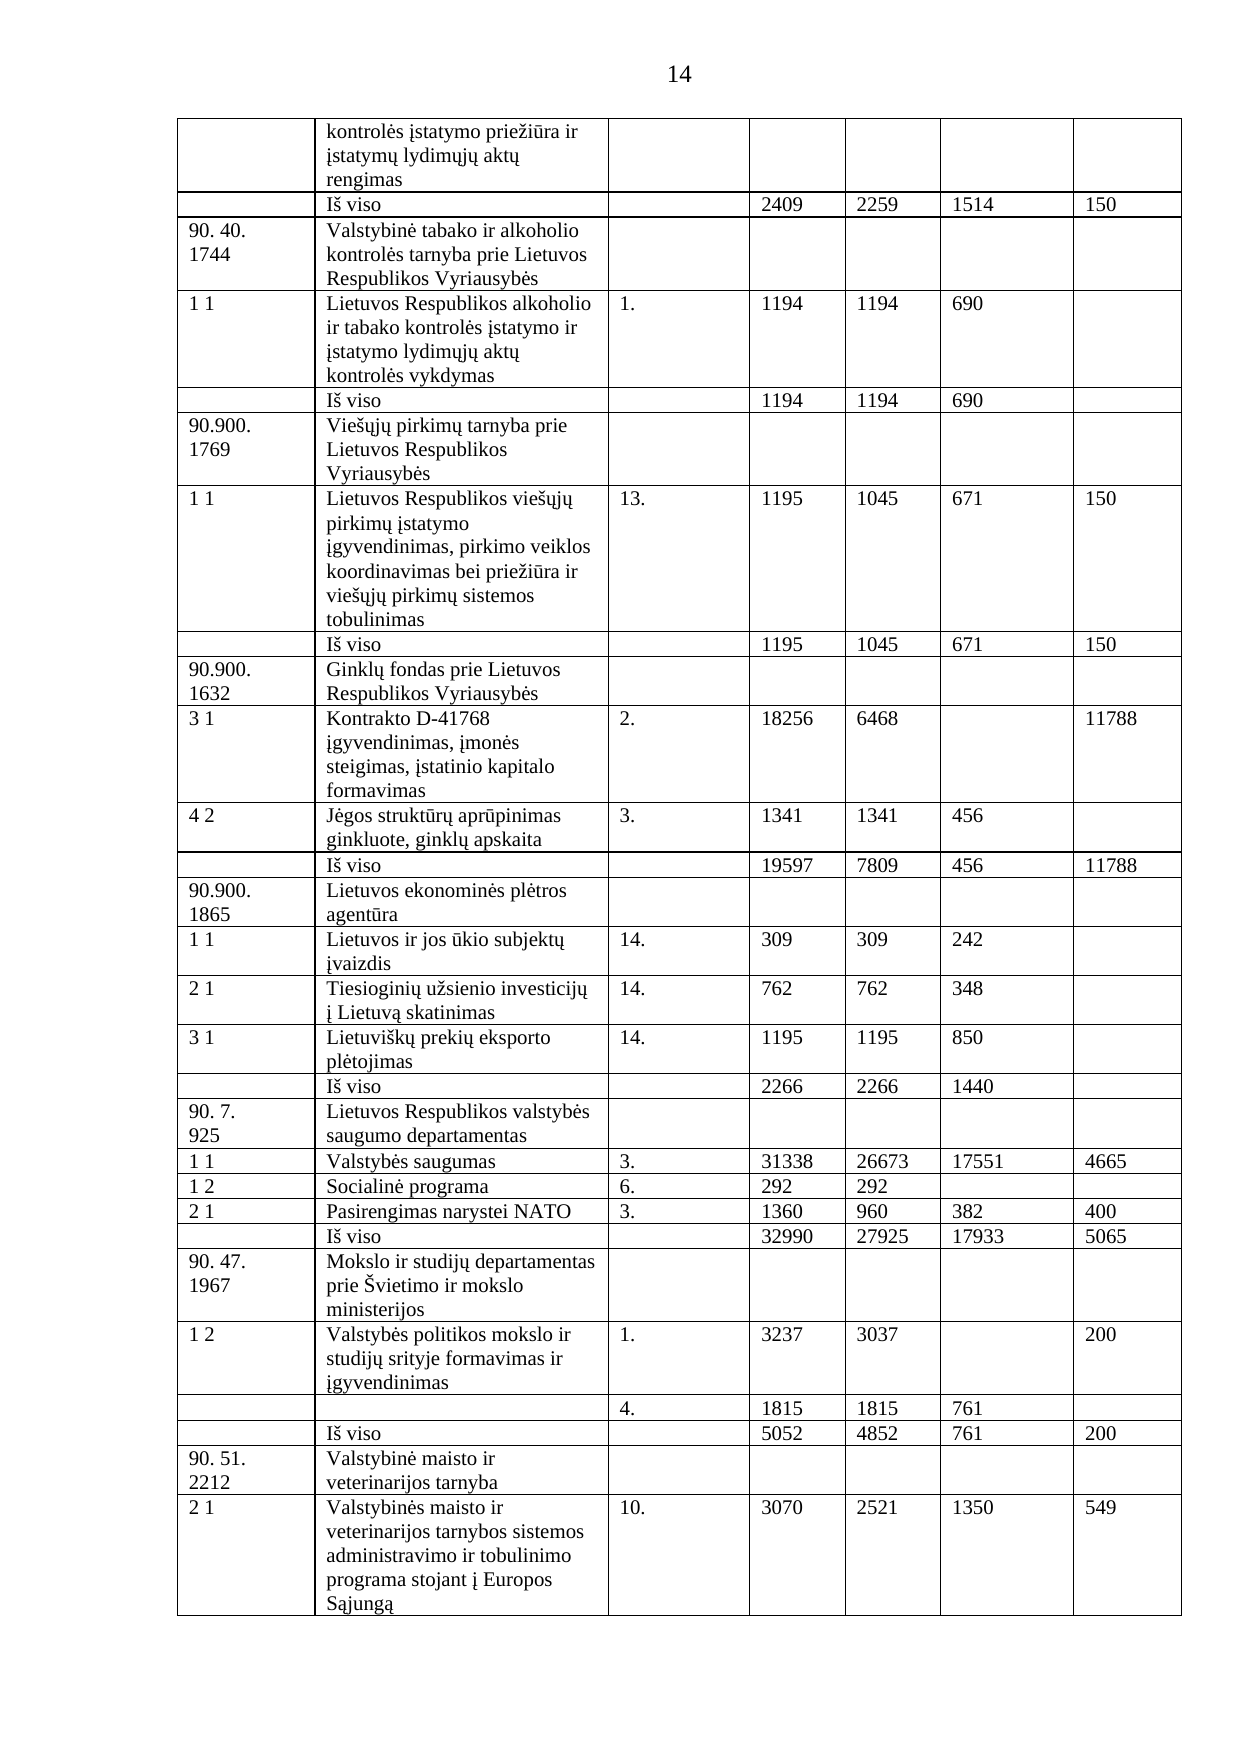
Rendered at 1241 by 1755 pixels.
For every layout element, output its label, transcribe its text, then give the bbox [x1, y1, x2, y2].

table_cell [1074, 413, 1181, 485]
table_cell Jėgos struktūrų aprūpinimas ginkluote, ginklų apskaita [316, 803, 608, 851]
table_cell Valstybinė tabako ir alkoholio kontrolės tarnyba prie Lietuvos Respublikos Vyriausybės [316, 218, 608, 290]
table_cell 690 [941, 388, 1073, 412]
table_cell 761 [941, 1421, 1073, 1444]
table_cell [846, 1099, 940, 1147]
table_cell [609, 632, 749, 656]
table_cell 348 [941, 976, 1073, 1024]
table_cell 150 [1074, 632, 1181, 656]
table_cell [1074, 1025, 1181, 1073]
table_cell 90. 47. 1967 [178, 1249, 314, 1321]
table_cell 671 [941, 632, 1073, 656]
table_cell [178, 119, 314, 191]
table_cell kontrolės įstatymo priežiūra ir įstatymų lydimųjų aktų rengimas [316, 119, 608, 191]
table_cell 13. [609, 486, 749, 631]
table_cell [750, 1099, 845, 1147]
table_cell [609, 1099, 749, 1147]
table_cell [178, 388, 314, 412]
table_cell 90. 51. 2212 [178, 1446, 314, 1494]
table_cell 761 [941, 1395, 1073, 1419]
table_cell [1074, 1249, 1181, 1321]
table_cell [941, 1099, 1073, 1147]
table_cell [1074, 927, 1181, 975]
table_cell [609, 1421, 749, 1444]
table_cell 1194 [846, 291, 940, 387]
table_cell [941, 657, 1073, 705]
table_cell Ginklų fondas prie Lietuvos Respublikos Vyriausybės [316, 657, 608, 705]
table_cell 19597 [750, 853, 845, 877]
table_cell [609, 1074, 749, 1098]
table_cell [941, 1446, 1073, 1494]
table_cell 1194 [750, 291, 845, 387]
table_cell 1360 [750, 1199, 845, 1223]
table_cell [609, 218, 749, 290]
table_cell [846, 119, 940, 191]
table_cell 1 1 [178, 291, 314, 387]
table_cell 17551 [941, 1149, 1073, 1173]
table_cell 1341 [846, 803, 940, 851]
table_cell [750, 1446, 845, 1494]
table_cell [178, 853, 314, 877]
table_cell 90. 40. 1744 [178, 218, 314, 290]
table_cell 2 1 [178, 976, 314, 1024]
table_cell [178, 1395, 314, 1419]
table_cell [609, 193, 749, 216]
table_cell Iš viso [316, 853, 608, 877]
table_cell [941, 1322, 1073, 1394]
table_cell [941, 119, 1073, 191]
table_cell 456 [941, 803, 1073, 851]
table_cell 4. [609, 1395, 749, 1419]
table_cell 11788 [1074, 706, 1181, 802]
table_cell [1074, 218, 1181, 290]
table_cell 26673 [846, 1149, 940, 1173]
table_cell Valstybinė maisto ir veterinarijos tarnyba [316, 1446, 608, 1494]
table_cell 456 [941, 853, 1073, 877]
table_cell [178, 632, 314, 656]
table_cell 90.900. 1769 [178, 413, 314, 485]
table_cell [178, 1224, 314, 1248]
table_cell [609, 1446, 749, 1494]
table_cell 90.900. 1865 [178, 878, 314, 926]
table_cell 3070 [750, 1495, 845, 1615]
table_cell [941, 878, 1073, 926]
table_cell 690 [941, 291, 1073, 387]
table_cell 11788 [1074, 853, 1181, 877]
table_cell 2 1 [178, 1495, 314, 1615]
table_cell 3 1 [178, 1025, 314, 1073]
table_cell Valstybės politikos mokslo ir studijų srityje formavimas ir įgyvendinimas [316, 1322, 608, 1394]
table_cell [941, 413, 1073, 485]
table_cell 1195 [750, 632, 845, 656]
table_cell [846, 218, 940, 290]
table_cell [941, 218, 1073, 290]
table_cell [846, 878, 940, 926]
table_cell 200 [1074, 1421, 1181, 1444]
table_cell Valstybinės maisto ir veterinarijos tarnybos sistemos administravimo ir tobulinimo programa stojant į Europos Sąjungą [316, 1495, 608, 1615]
table_cell 4852 [846, 1421, 940, 1444]
table_cell Tiesioginių užsienio investicijų į Lietuvą skatinimas [316, 976, 608, 1024]
table_cell [941, 1174, 1073, 1198]
table_cell 2 1 [178, 1199, 314, 1223]
table_cell 382 [941, 1199, 1073, 1223]
table_cell 17933 [941, 1224, 1073, 1248]
table_cell 1045 [846, 632, 940, 656]
table_cell [1074, 119, 1181, 191]
table_cell Lietuvos Respublikos viešųjų pirkimų įstatymo įgyvendinimas, pirkimo veiklos koordinavimas bei priežiūra ir viešųjų pirkimų sistemos tobulinimas [316, 486, 608, 631]
table_cell 1815 [846, 1395, 940, 1419]
table_cell 1440 [941, 1074, 1073, 1098]
table_cell [609, 1224, 749, 1248]
table_cell 1 1 [178, 486, 314, 631]
table_cell Iš viso [316, 193, 608, 216]
table_cell 1 1 [178, 1149, 314, 1173]
table_cell Pasirengimas narystei NATO [316, 1199, 608, 1223]
table_cell [609, 878, 749, 926]
table_cell 6. [609, 1174, 749, 1198]
table_cell 2266 [846, 1074, 940, 1098]
table_cell Iš viso [316, 632, 608, 656]
table_cell [178, 193, 314, 216]
table_cell 150 [1074, 193, 1181, 216]
table_cell 850 [941, 1025, 1073, 1073]
table_cell 1194 [846, 388, 940, 412]
table_cell 3237 [750, 1322, 845, 1394]
table_cell [609, 388, 749, 412]
table_cell 1194 [750, 388, 845, 412]
table_cell 32990 [750, 1224, 845, 1248]
table_cell [609, 413, 749, 485]
table_cell 3. [609, 803, 749, 851]
table_cell 400 [1074, 1199, 1181, 1223]
table_cell 2409 [750, 193, 845, 216]
table_cell 762 [846, 976, 940, 1024]
table_cell [1074, 803, 1181, 851]
table_cell [1074, 976, 1181, 1024]
table_cell [750, 878, 845, 926]
table_cell [750, 1249, 845, 1321]
table_cell 3. [609, 1149, 749, 1173]
table_cell [609, 119, 749, 191]
table_cell Iš viso [316, 1421, 608, 1444]
table_cell [1074, 291, 1181, 387]
table_cell 5065 [1074, 1224, 1181, 1248]
table_cell [846, 1249, 940, 1321]
table_cell 242 [941, 927, 1073, 975]
table_cell 200 [1074, 1322, 1181, 1394]
table_cell 1815 [750, 1395, 845, 1419]
table_cell Lietuvos Respublikos alkoholio ir tabako kontrolės įstatymo ir įstatymo lydimųjų aktų kontrolės vykdymas [316, 291, 608, 387]
table_cell Lietuviškų prekių eksporto plėtojimas [316, 1025, 608, 1073]
table_cell [1074, 1099, 1181, 1147]
table_cell 1 1 [178, 927, 314, 975]
table_cell 90. 7. 925 [178, 1099, 314, 1147]
table_cell 2. [609, 706, 749, 802]
table_cell [750, 657, 845, 705]
table_cell [609, 657, 749, 705]
table_cell [941, 1249, 1073, 1321]
table_cell 2259 [846, 193, 940, 216]
table_cell 1. [609, 1322, 749, 1394]
table_cell 1514 [941, 193, 1073, 216]
table_cell 90.900. 1632 [178, 657, 314, 705]
table_cell [609, 853, 749, 877]
table_cell [846, 413, 940, 485]
table_cell 292 [846, 1174, 940, 1198]
table_cell 14. [609, 927, 749, 975]
table_cell 4 2 [178, 803, 314, 851]
table_cell 2521 [846, 1495, 940, 1615]
table_cell 1 2 [178, 1174, 314, 1198]
table_cell 549 [1074, 1495, 1181, 1615]
table_cell 960 [846, 1199, 940, 1223]
table_cell 1. [609, 291, 749, 387]
table_cell [178, 1421, 314, 1444]
table_cell Viešųjų pirkimų tarnyba prie Lietuvos Respublikos Vyriausybės [316, 413, 608, 485]
table_cell 14. [609, 976, 749, 1024]
table_cell 671 [941, 486, 1073, 631]
table_cell 309 [846, 927, 940, 975]
table_cell [1074, 388, 1181, 412]
table_cell [750, 218, 845, 290]
table_cell 3037 [846, 1322, 940, 1394]
table_cell [846, 657, 940, 705]
table_cell 27925 [846, 1224, 940, 1248]
table_cell 309 [750, 927, 845, 975]
table_cell Lietuvos ir jos ūkio subjektų įvaizdis [316, 927, 608, 975]
table_cell [846, 1446, 940, 1494]
table_cell 14. [609, 1025, 749, 1073]
table_cell Kontrakto D-41768 įgyvendinimas, įmonės steigimas, įstatinio kapitalo formavimas [316, 706, 608, 802]
table_cell Lietuvos Respublikos valstybės saugumo departamentas [316, 1099, 608, 1147]
table_cell 2266 [750, 1074, 845, 1098]
table_cell Mokslo ir studijų departamentas prie Švietimo ir mokslo ministerijos [316, 1249, 608, 1321]
table_cell 1195 [750, 1025, 845, 1073]
table_cell [316, 1395, 608, 1419]
table_cell [1074, 1446, 1181, 1494]
table_cell 1045 [846, 486, 940, 631]
table_cell 762 [750, 976, 845, 1024]
table_cell 150 [1074, 486, 1181, 631]
table_cell 1195 [750, 486, 845, 631]
table_cell 18256 [750, 706, 845, 802]
table_cell 3. [609, 1199, 749, 1223]
table_cell [1074, 1395, 1181, 1419]
table_cell 31338 [750, 1149, 845, 1173]
table_cell [1074, 878, 1181, 926]
table_cell Iš viso [316, 1074, 608, 1098]
table_cell [1074, 1074, 1181, 1098]
table_cell 292 [750, 1174, 845, 1198]
table_cell 5052 [750, 1421, 845, 1444]
table_cell [609, 1249, 749, 1321]
table_cell [750, 413, 845, 485]
table_cell 6468 [846, 706, 940, 802]
table_cell 10. [609, 1495, 749, 1615]
table_cell Socialinė programa [316, 1174, 608, 1198]
table_cell [750, 119, 845, 191]
table_cell 1350 [941, 1495, 1073, 1615]
table_cell 7809 [846, 853, 940, 877]
table_cell [941, 706, 1073, 802]
table_cell [1074, 657, 1181, 705]
table_cell 1341 [750, 803, 845, 851]
table_cell Valstybės saugumas [316, 1149, 608, 1173]
table_cell [178, 1074, 314, 1098]
table_cell 1 2 [178, 1322, 314, 1394]
table_cell [1074, 1174, 1181, 1198]
table_cell Lietuvos ekonominės plėtros agentūra [316, 878, 608, 926]
table_cell 3 1 [178, 706, 314, 802]
table_cell 1195 [846, 1025, 940, 1073]
table_cell Iš viso [316, 388, 608, 412]
table_cell Iš viso [316, 1224, 608, 1248]
table_cell 4665 [1074, 1149, 1181, 1173]
